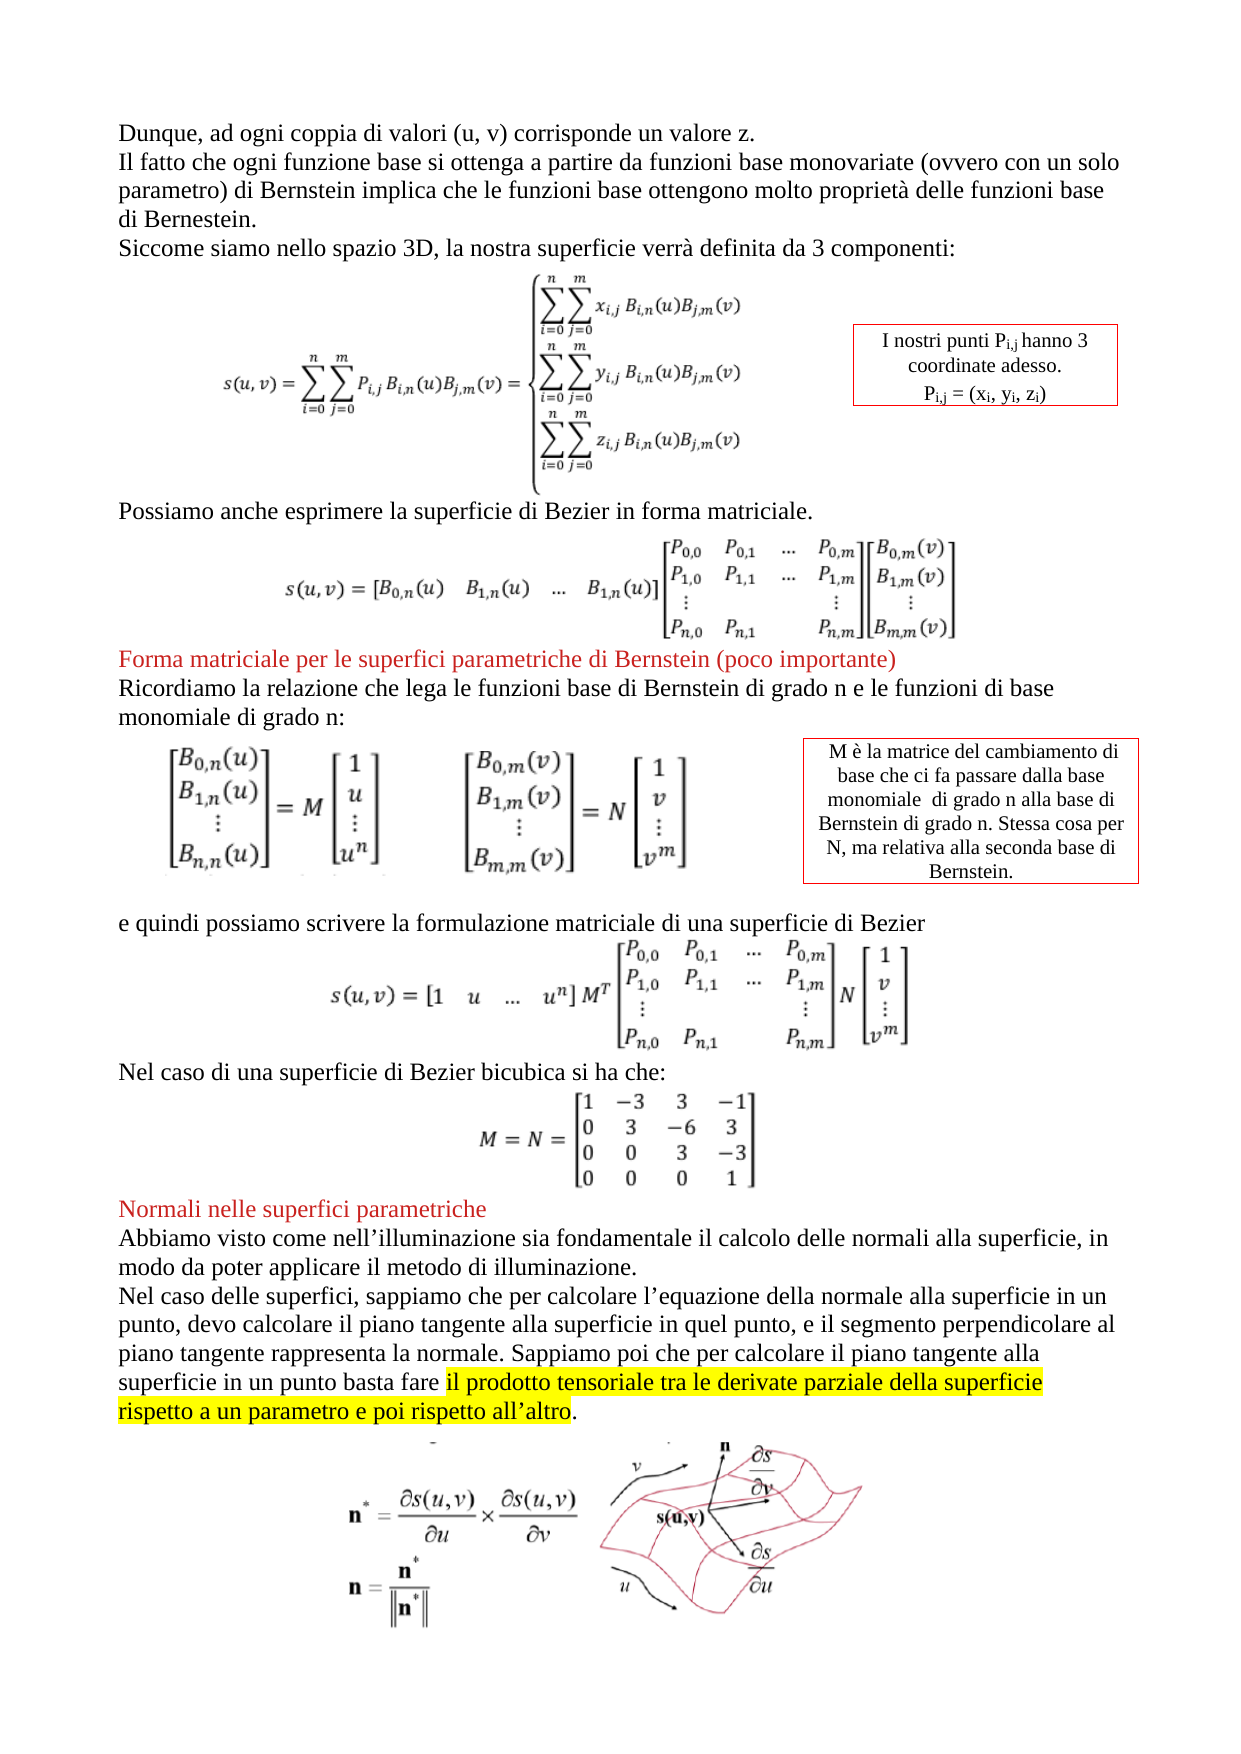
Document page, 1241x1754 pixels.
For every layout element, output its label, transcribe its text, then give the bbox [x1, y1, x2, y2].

picture [328, 937, 912, 1058]
picture [475, 1086, 766, 1195]
text Normali nelle superfici parametriche [118, 1195, 1122, 1223]
text e quindi possiamo scrivere la formulazione matriciale di una superficie di Bezier [118, 908, 1122, 937]
text Possiamo anche esprimere la superficie di Bezier in forma matriciale. [118, 262, 1122, 525]
text Forma matriciale per le superfici parametriche di Bernstein (poco importante) [118, 525, 1122, 673]
picture [284, 537, 957, 645]
text Siccome siamo nello spazio 3D, la nostra superficie verrà definita da 3 componenti: [118, 233, 1122, 262]
text Nel caso di una superficie di Bezier bicubica si ha che: [118, 1058, 1122, 1086]
picture [459, 751, 696, 880]
text Il fatto che ogni funzione base si ottenga a partire da funzioni base monovariate (ovvero con un solo parametro) di Bernstein implica che le funzioni base ottengono molto proprietà delle funzioni base di Bernestein. [118, 147, 1122, 233]
picture [345, 1435, 867, 1635]
text Dunque, ad ogni coppia di valori (u, v) corrisponde un valore z. [118, 118, 1122, 147]
picture [221, 270, 744, 497]
picture [165, 746, 389, 876]
text Ricordiamo la relazione che lega le funzioni base di Bernstein di grado n e le funzioni di base monomiale di grado n: [118, 673, 1122, 731]
text Abbiamo visto come nell’illuminazione sia fondamentale il calcolo delle normali alla superficie, in modo da poter applicare il metodo di illuminazione. [118, 1223, 1122, 1281]
text Nel caso delle superfici, sappiamo che per calcolare l’equazione della normale alla superficie in un punto, devo calcolare il piano tangente alla superficie in quel punto, e il segmento perpendicolare al piano tangente rappresenta la normale. Sappiamo poi che per calcolare il piano tangente alla superficie in un punto basta fare il prodotto tensoriale tra le derivate parziale della superficie rispetto a un parametro e poi rispetto all’altro. [118, 1281, 1122, 1424]
